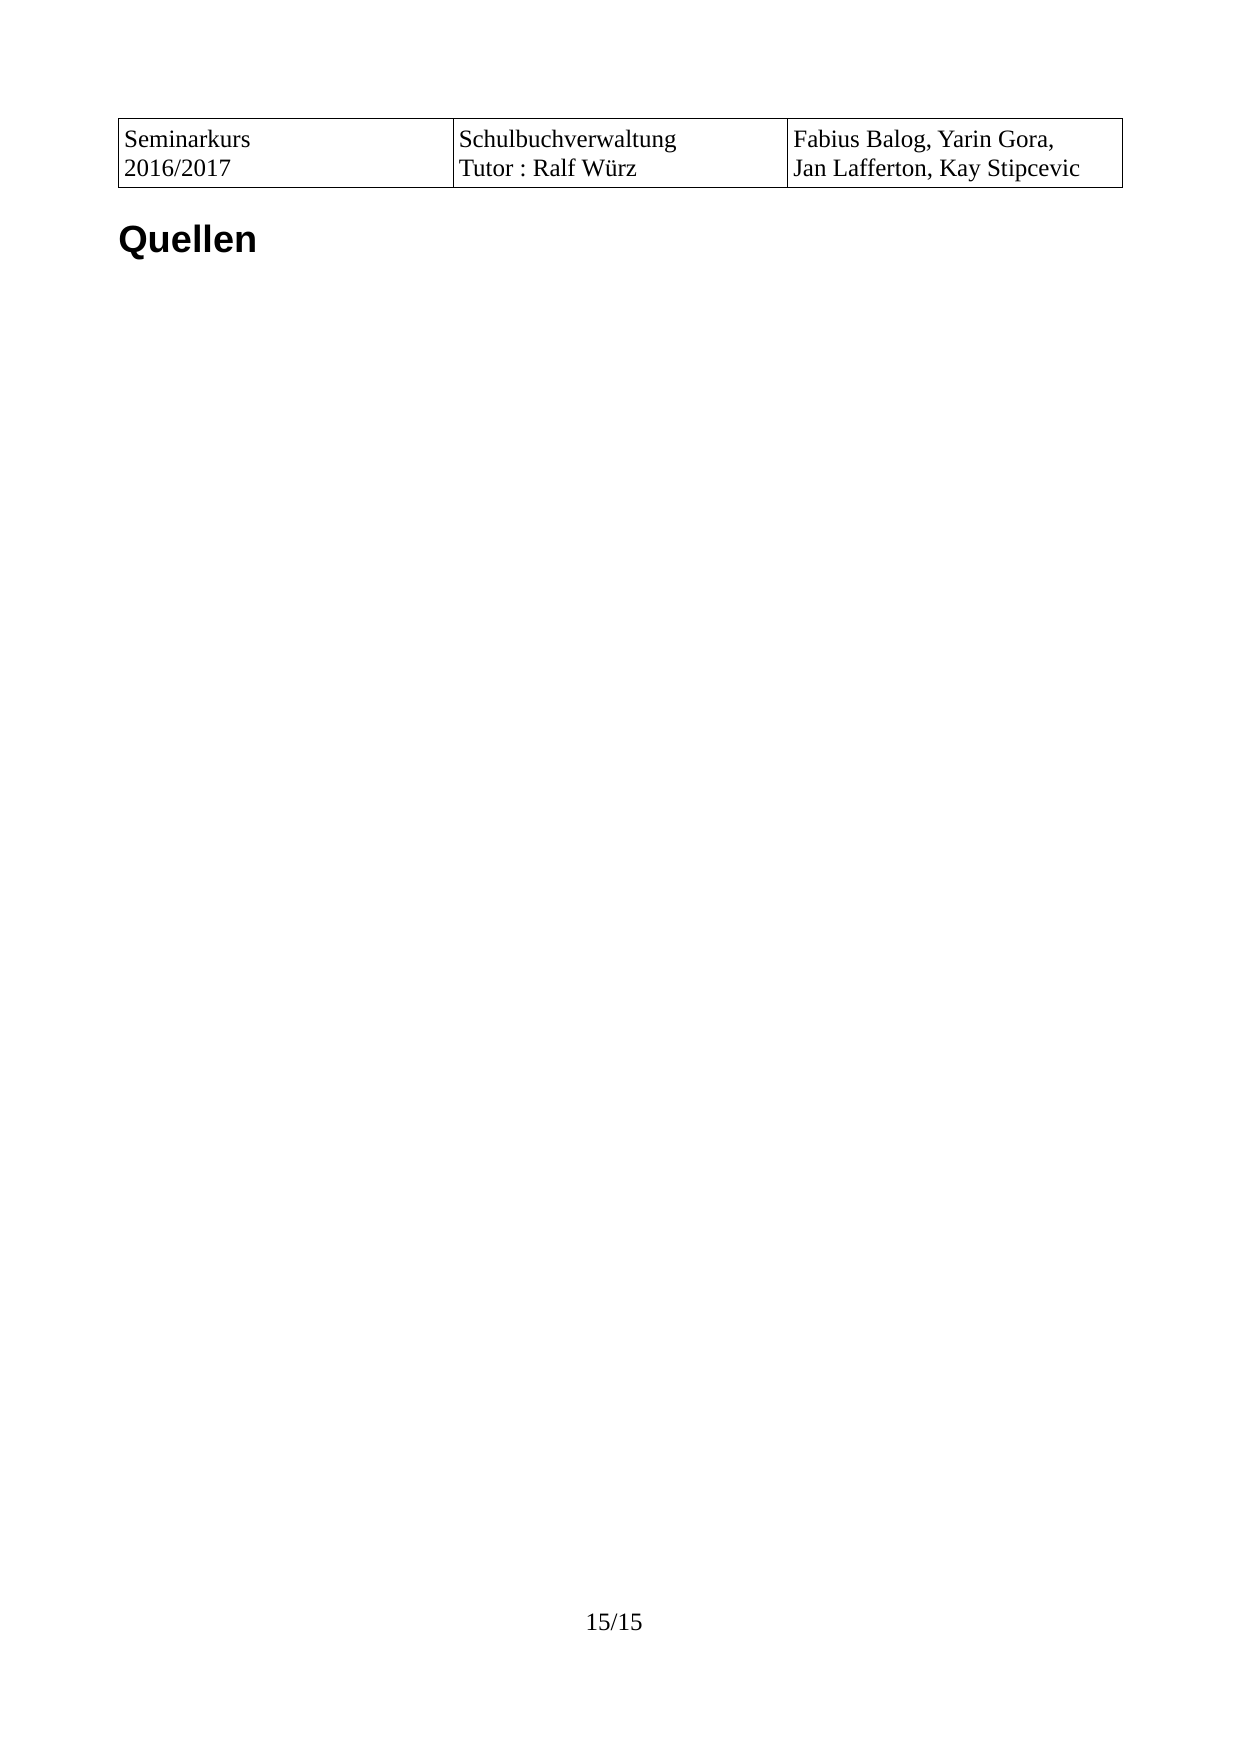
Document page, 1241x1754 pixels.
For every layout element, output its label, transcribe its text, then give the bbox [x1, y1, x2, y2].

subtitle Quellen [118, 217, 1122, 260]
